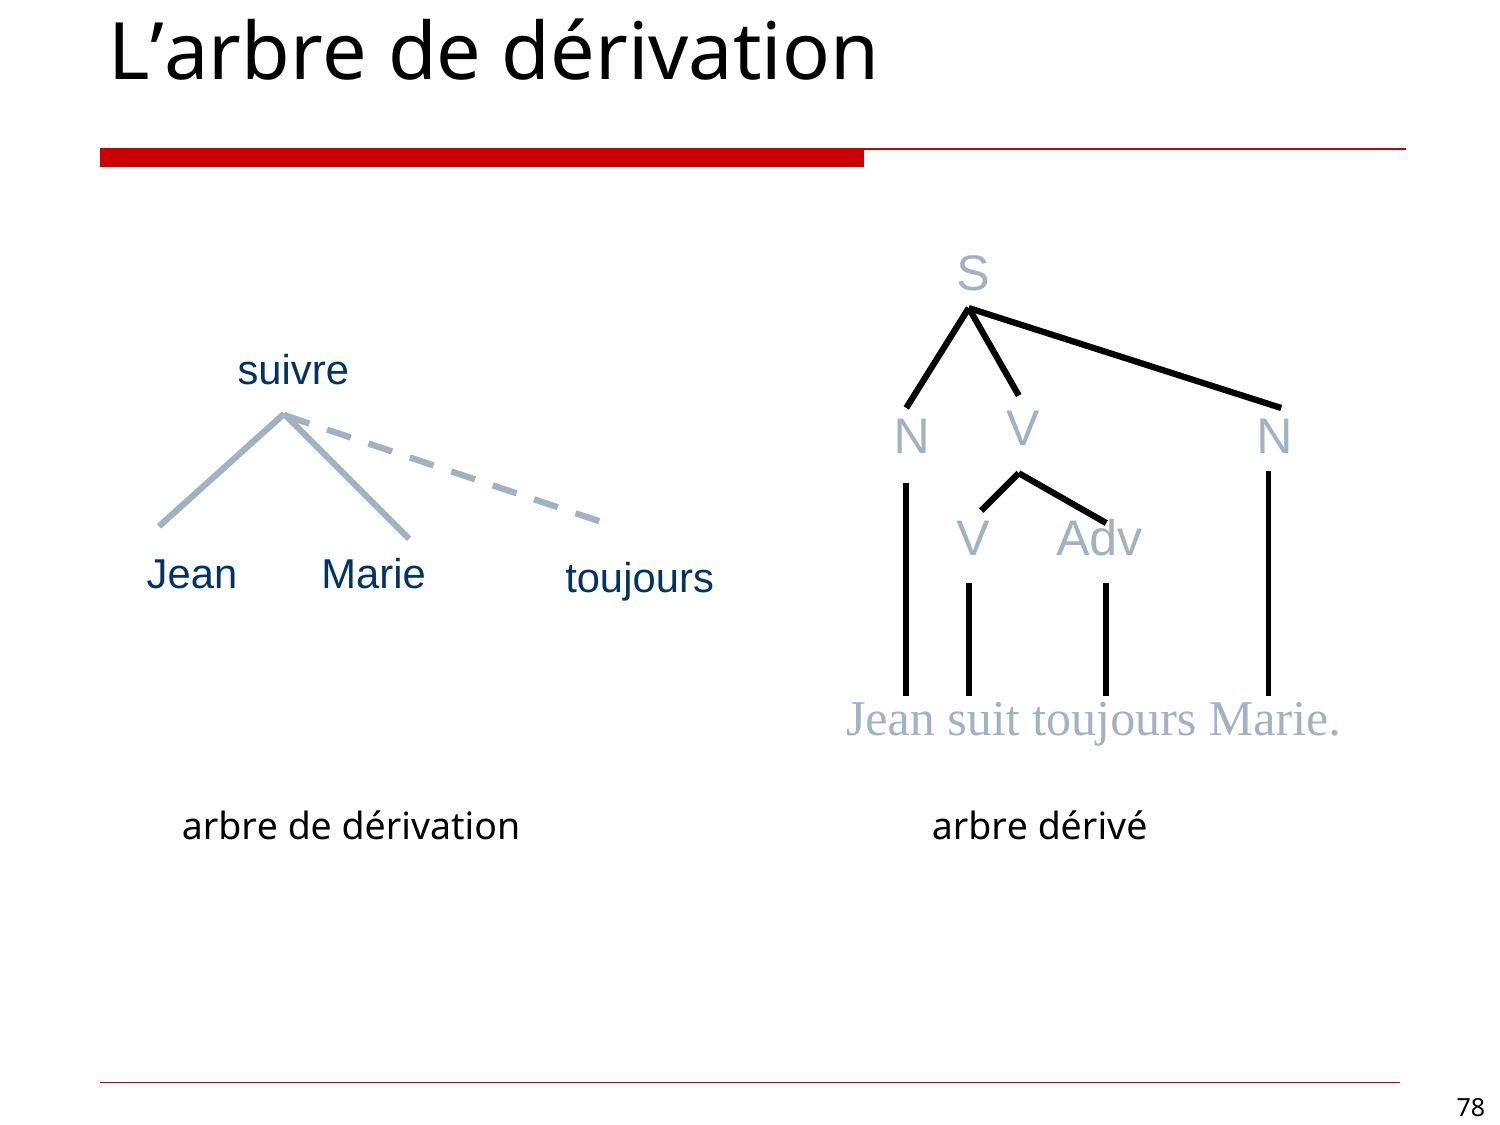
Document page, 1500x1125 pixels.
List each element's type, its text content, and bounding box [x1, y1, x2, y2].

text_box Jean suit toujours Marie. [831, 682, 1382, 754]
title L’arbre de dérivation [94, 0, 1407, 111]
text_box Adv [1067, 525, 1079, 541]
text_box arbre de dérivation arbre dérivé [167, 799, 1377, 856]
text_box suivre [237, 346, 439, 394]
text_box V [1006, 400, 1094, 457]
text_box Adv [1056, 510, 1144, 567]
text_box S [956, 245, 1044, 302]
text_box Marie [321, 551, 534, 598]
text_box Jean [146, 551, 260, 598]
text_box N [893, 407, 982, 464]
text_box N [1256, 407, 1344, 464]
text_box toujours [565, 554, 758, 602]
text_box V [956, 510, 1044, 567]
